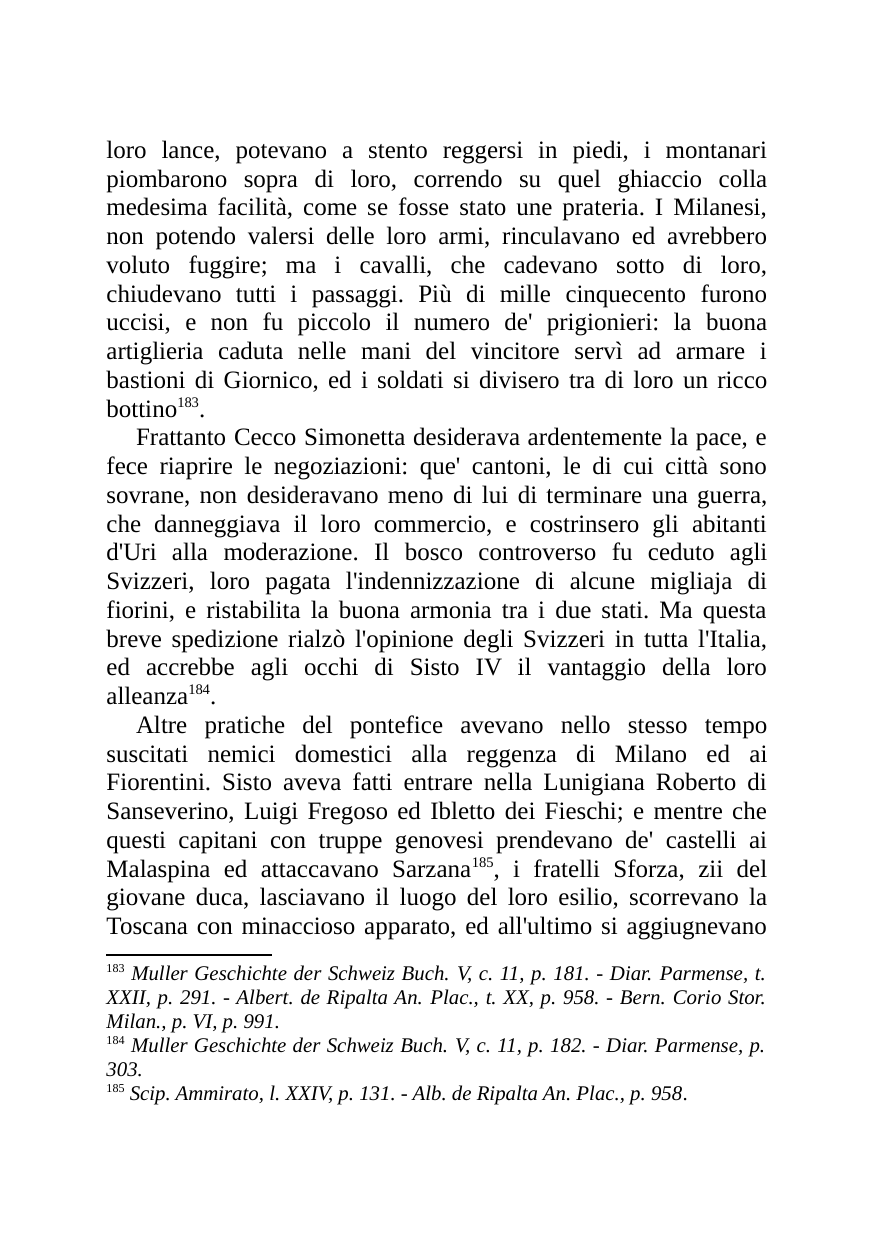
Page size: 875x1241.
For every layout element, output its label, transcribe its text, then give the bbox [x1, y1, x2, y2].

text loro lance, potevano a stento reggersi in piedi, i montanari piombarono sopra di loro, correndo su quel ghiaccio colla medesima facilità, come se fosse stato une prateria. I Milanesi, non potendo valersi delle loro armi, rinculavano ed avrebbero voluto fuggire; ma i cavalli, che cadevano sotto di loro, chiudevano tutti i passaggi. Più di mille cinquecento furono uccisi, e non fu piccolo il numero de' prigionieri: la buona artiglieria caduta nelle mani del vincitore servì ad armare i bastioni di Giornico, ed i soldati si divisero tra di loro un ricco bottino. [106, 135, 768, 422]
text Altre pratiche del pontefice avevano nello stesso tempo suscitati nemici domestici alla reggenza di Milano ed ai Fiorentini. Sisto aveva fatti entrare nella Lunigiana Roberto di Sanseverino, Luigi Fregoso ed Ibletto dei Fieschi; e mentre che questi capitani con truppe genovesi prendevano de' castelli ai Malaspina ed attaccavano Sarzana, i fratelli Sforza, zii del giovane duca, lasciavano il luogo del loro esilio, scorrevano la Toscana con minaccioso apparato, ed all'ultimo si aggiugnevano [106, 710, 768, 940]
text Muller Geschichte der Schweiz Buch. V, c. 11, p. 182. - Diar. Parmense, p. 303. [106, 1033, 768, 1081]
text Scip. Ammirato, l. XXIV, p. 131. - Alb. de Ripalta An. Plac., p. 958. [106, 1081, 768, 1105]
text Frattanto Cecco Simonetta desiderava ardentemente la pace, e fece riaprire le negoziazioni: que' cantoni, le di cui città sono sovrane, non desideravano meno di lui di terminare una guerra, che danneggiava il loro commercio, e costrinsero gli abitanti d'Uri alla moderazione. Il bosco controverso fu ceduto agli Svizzeri, loro pagata l'indennizzazione di alcune migliaja di fiorini, e ristabilita la buona armonia tra i due stati. Ma questa breve spedizione rialzò l'opinione degli Svizzeri in tutta l'Italia, ed accrebbe agli occhi di Sisto IV il vantaggio della loro alleanza. [106, 422, 768, 710]
text Muller Geschichte der Schweiz Buch. V, c. 11, p. 181. - Diar. Parmense, t. XXII, p. 291. - Albert. de Ripalta An. Plac., t. XX, p. 958. - Bern. Corio Stor. Milan., p. VI, p. 991. [106, 961, 768, 1033]
